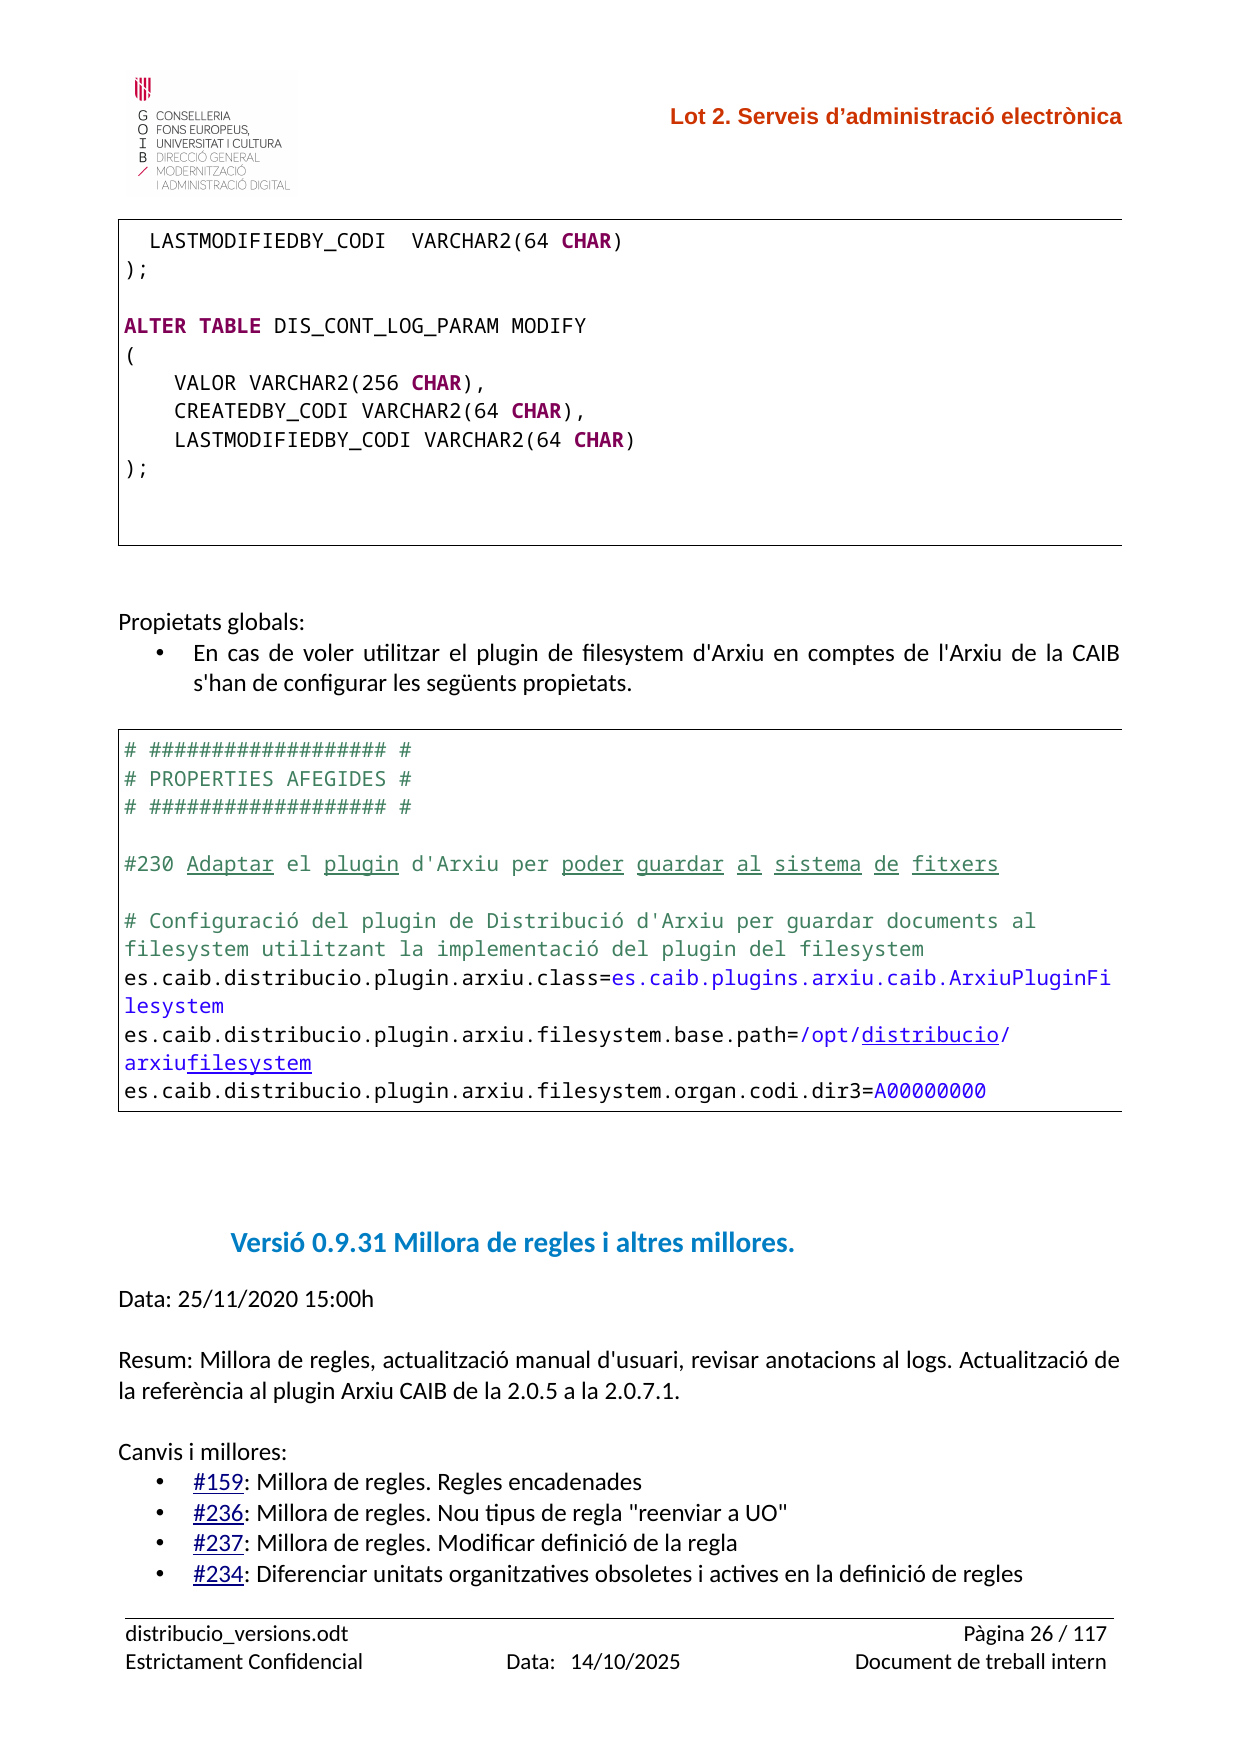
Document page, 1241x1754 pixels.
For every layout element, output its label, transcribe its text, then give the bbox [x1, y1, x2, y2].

table_header LASTMODIFIEDBY_CODI VARCHAR2(64 CHAR) ); ALTER TABLE DIS_CONT_LOG_PARAM MODIFY ( VALOR VARCHAR2(256 CHAR), CREATEDBY_CODI VARCHAR2(64 CHAR), LASTMODIFIEDBY_CODI VARCHAR2(64 CHAR) ); [119, 220, 1122, 544]
list En cas de voler utilitzar el plugin de filesystem d'Arxiu en comptes de l'Arxiu de la CAIB s'han de configurar les següents propietats. [156, 637, 1122, 698]
text Propietats globals: [118, 607, 1122, 637]
text Data: 25/11/2020 15:00h [118, 1283, 1122, 1314]
text Resum: Millora de regles, actualització manual d'usuari, revisar anotacions al logs. Actualització de la referència al plugin Arxiu CAIB de la 2.0.5 a la 2.0.7.1. [118, 1344, 1122, 1405]
subtitle Versió 0.9.31 Millora de regles i altres millores. [153, 1224, 1122, 1260]
text Canvis i millores: [118, 1436, 1122, 1466]
picture [126, 70, 299, 197]
list #237: Millora de regles. Modificar definició de la regla [156, 1527, 1122, 1558]
table_header # ################### # # PROPERTIES AFEGIDES # # ################### # #230 Adaptar el plugin d'Arxiu per poder guardar al sistema de fitxers # Configuració del plugin de Distribució d'Arxiu per guardar documents al filesystem utilitzant la implementació del plugin del filesystem es.caib.distribucio.plugin.arxiu.class=es.caib.plugins.arxiu.caib.ArxiuPluginFilesystem es.caib.distribucio.plugin.arxiu.filesystem.base.path=/opt/distribucio/arxiufilesystem es.caib.distribucio.plugin.arxiu.filesystem.organ.codi.dir3=A00000000 [119, 730, 1122, 1111]
list #159: Millora de regles. Regles encadenades [156, 1466, 1122, 1497]
list #236: Millora de regles. Nou tipus de regla "reenviar a UO" [156, 1497, 1122, 1527]
list #234: Diferenciar unitats organitzatives obsoletes i actives en la definició de regles [156, 1558, 1122, 1588]
